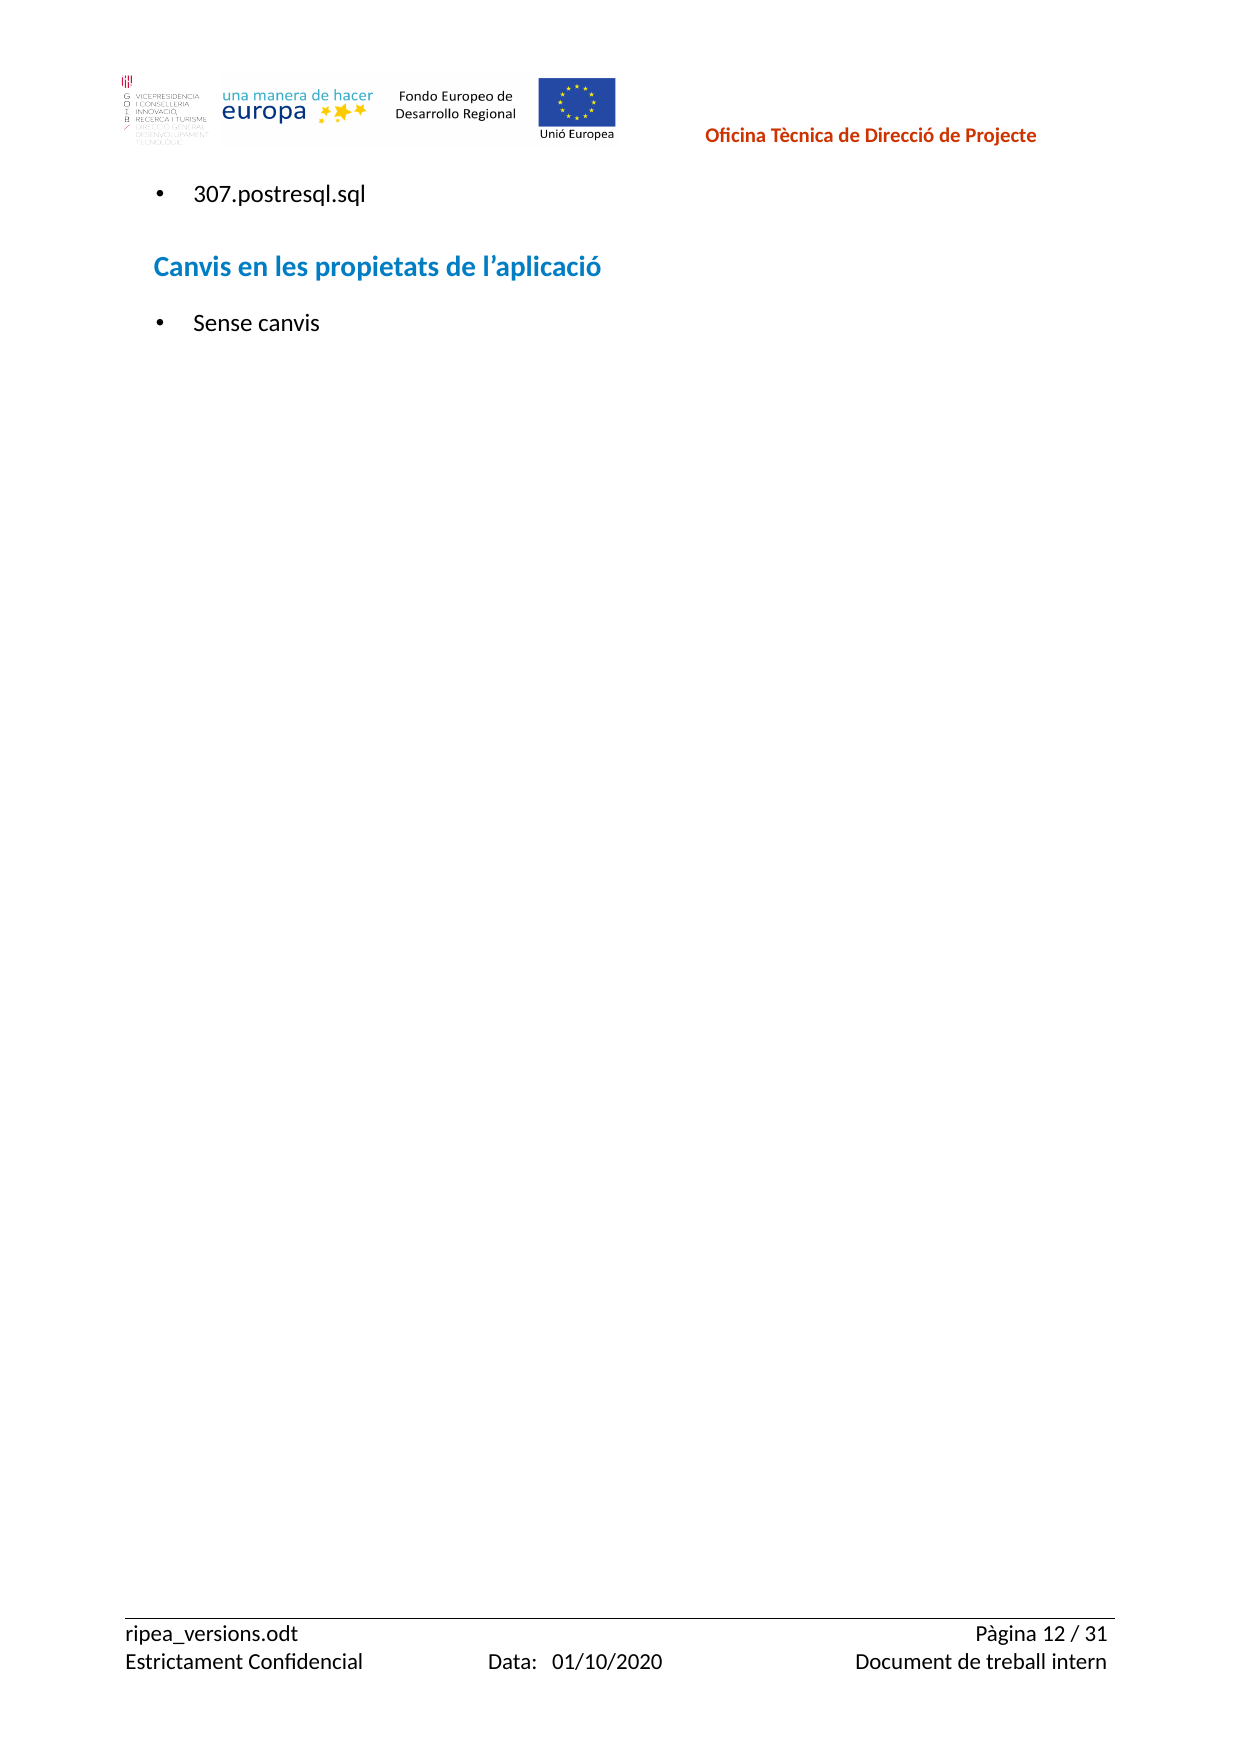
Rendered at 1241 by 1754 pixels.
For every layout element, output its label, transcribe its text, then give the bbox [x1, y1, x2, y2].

picture [219, 73, 621, 147]
list 307.postresql.sql [156, 178, 1122, 208]
subtitle Canvis en les propietats de l’aplicació [153, 248, 1122, 283]
list Sense canvis [156, 307, 1122, 338]
picture [118, 73, 213, 147]
